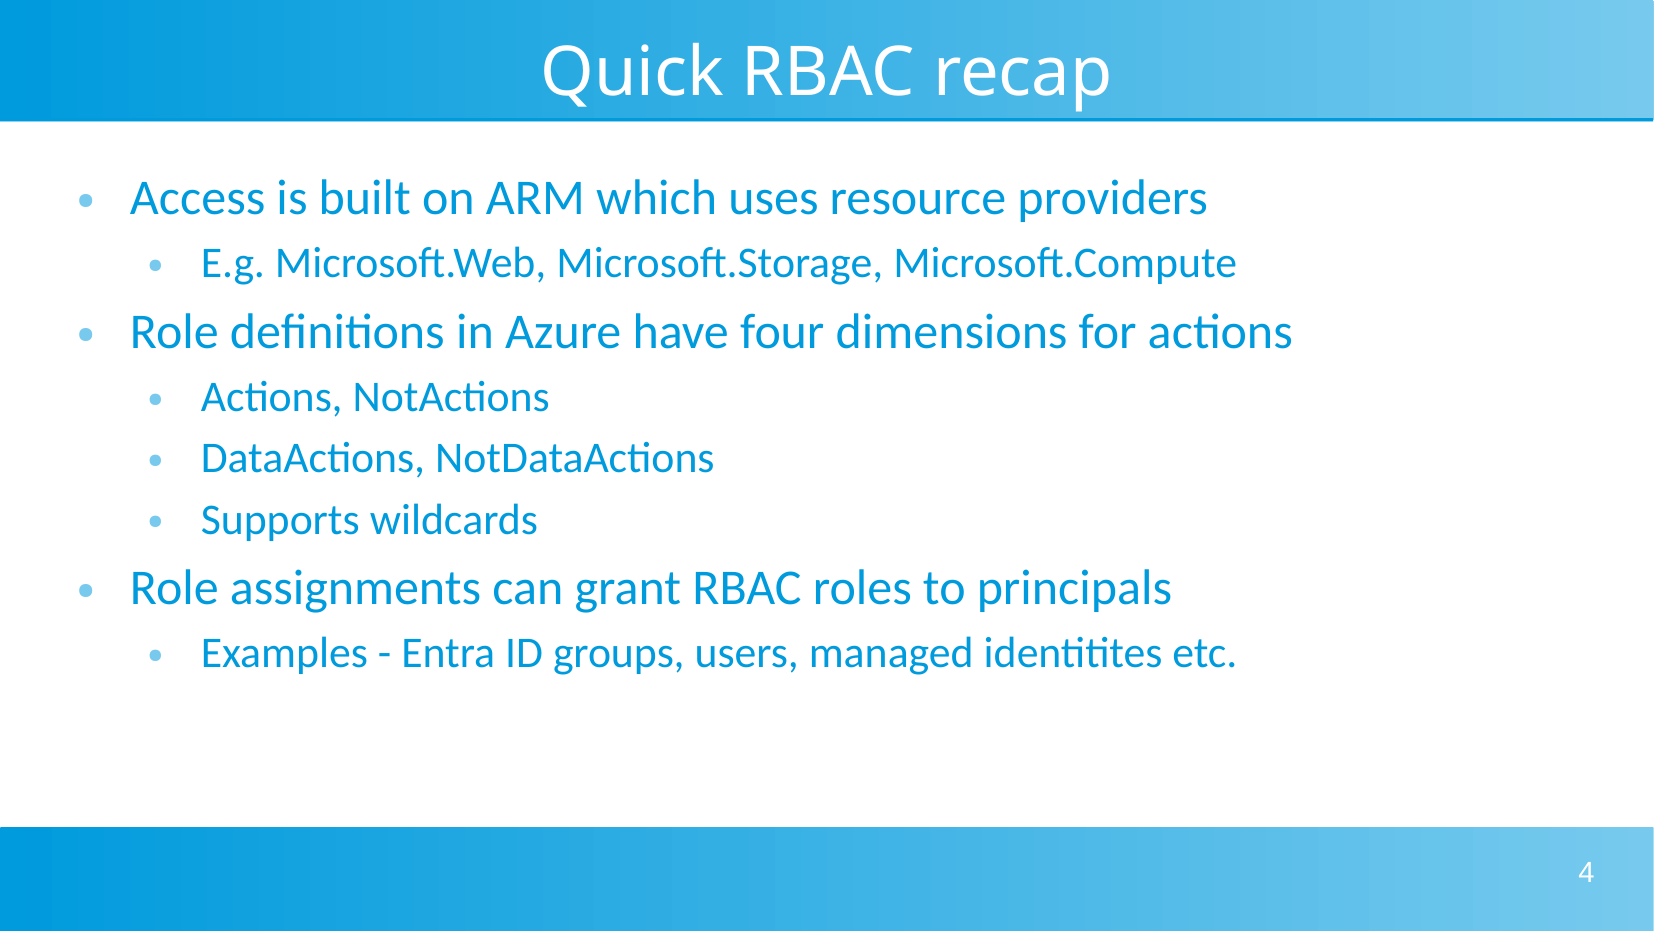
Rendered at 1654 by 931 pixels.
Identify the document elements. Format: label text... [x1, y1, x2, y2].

list Access is built on ARM which uses resource providers E.g. Microsoft.Web, Microsoft.Storage, Microsoft.Compute Role definitions in Azure have four dimensions for actions Actions, NotActions DataActions, NotDataActions Supports wildcards Role assignments can grant RBAC roles to principals Examples - Entra ID groups, users, managed identitites etc. [59, 177, 1595, 768]
title Quick RBAC recap [59, 26, 1595, 111]
